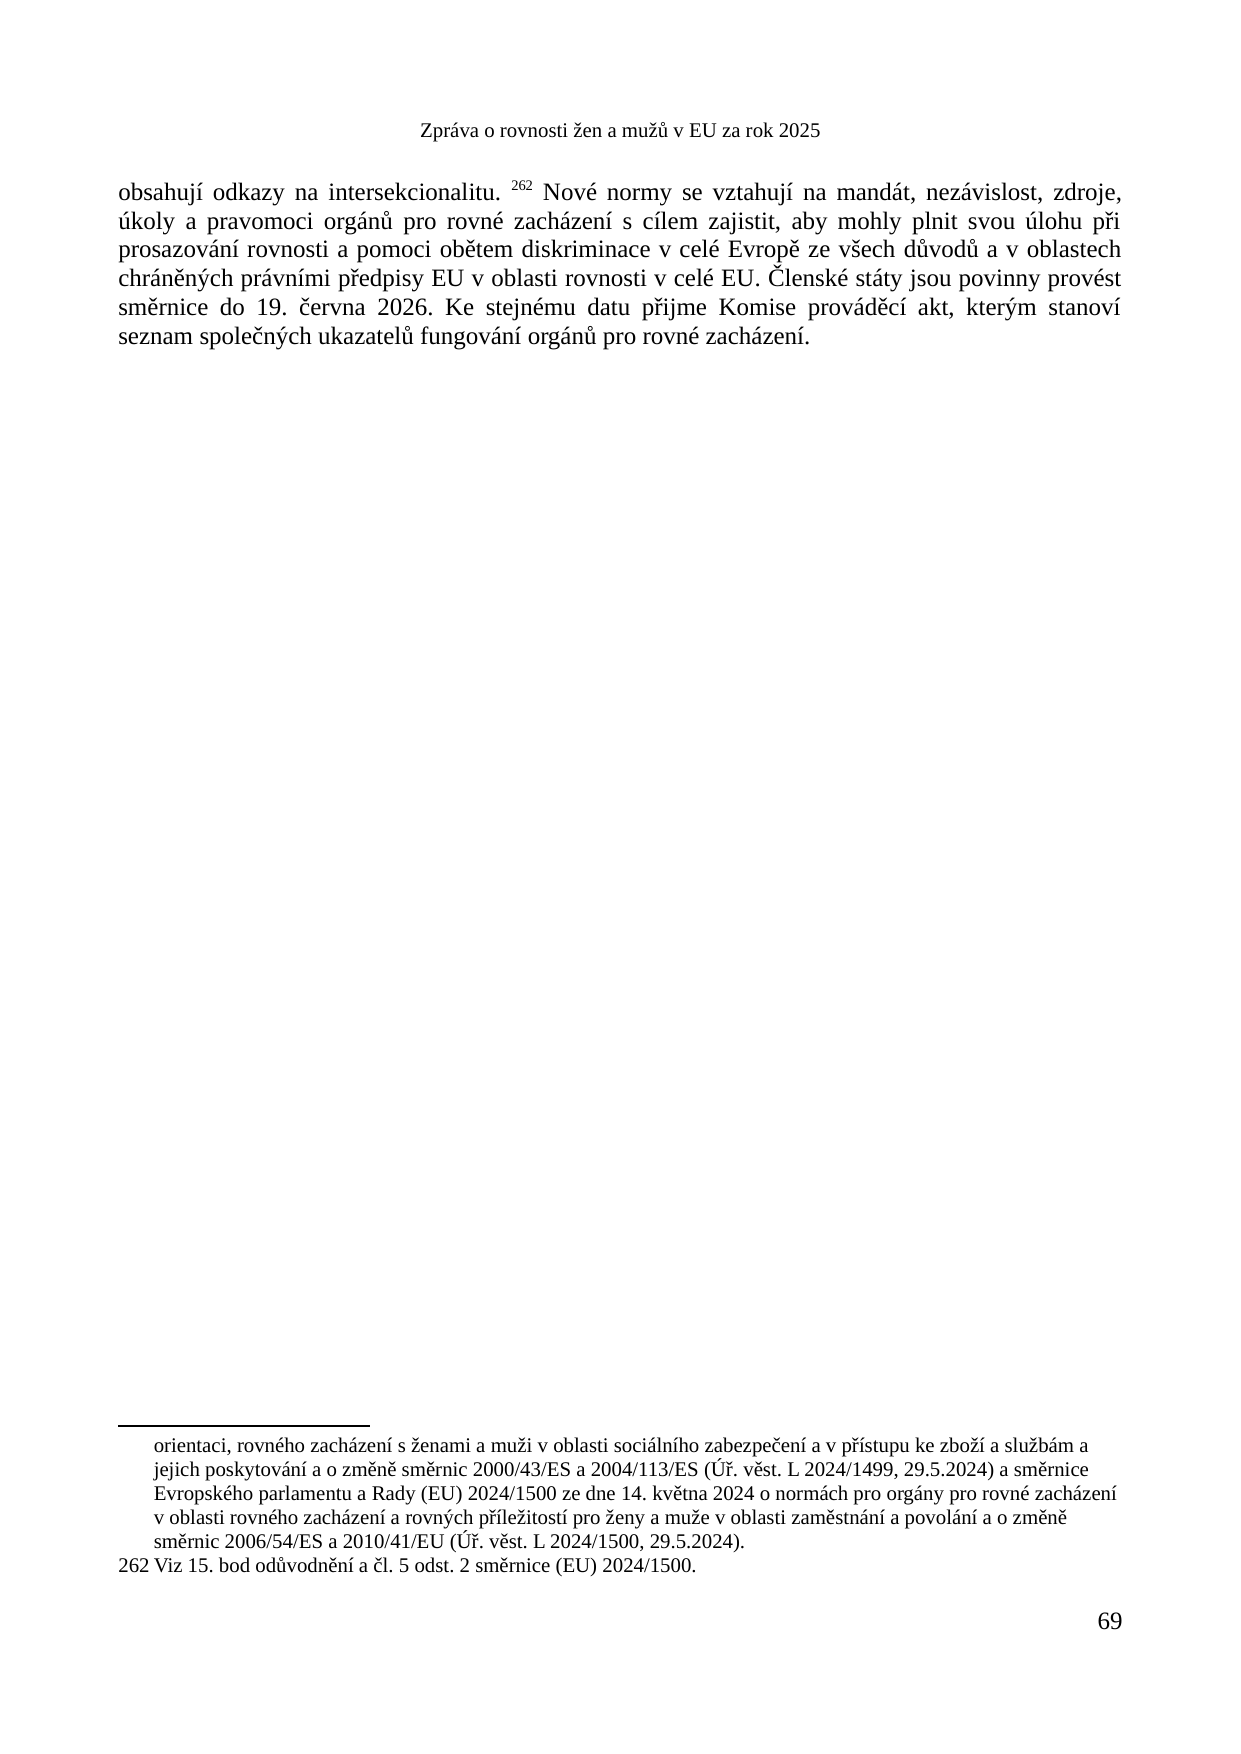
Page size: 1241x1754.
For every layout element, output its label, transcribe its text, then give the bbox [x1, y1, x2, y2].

text Viz 15. bod odůvodnění a čl. 5 odst. 2 směrnice (EU) 2024/1500. [118, 1553, 1122, 1577]
text orientaci, rovného zacházení s ženami a muži v oblasti sociálního zabezpečení a v přístupu ke zboží a službám a jejich poskytování a o změně směrnic 2000/43/ES a 2004/113/ES (Úř. věst. L 2024/1499, 29.5.2024) a směrnice Evropského parlamentu a Rady (EU) 2024/1500 ze dne 14. května 2024 o normách pro orgány pro rovné zacházení v oblasti rovného zacházení a rovných příležitostí pro ženy a muže v oblasti zaměstnání a povolání a o změně směrnic 2006/54/ES a 2010/41/EU (Úř. věst. L 2024/1500, 29.5.2024). [118, 1432, 1122, 1553]
text obsahují odkazy na intersekcionalitu. Nové normy se vztahují na mandát, nezávislost, zdroje, úkoly a pravomoci orgánů pro rovné zacházení s cílem zajistit, aby mohly plnit svou úlohu při prosazování rovnosti a pomoci obětem diskriminace v celé Evropě ze všech důvodů a v oblastech chráněných právními předpisy EU v oblasti rovnosti v celé EU. Členské státy jsou povinny provést směrnice do 19. června 2026. Ke stejnému datu přijme Komise prováděcí akt, kterým stanoví seznam společných ukazatelů fungování orgánů pro rovné zacházení. [118, 177, 1122, 349]
